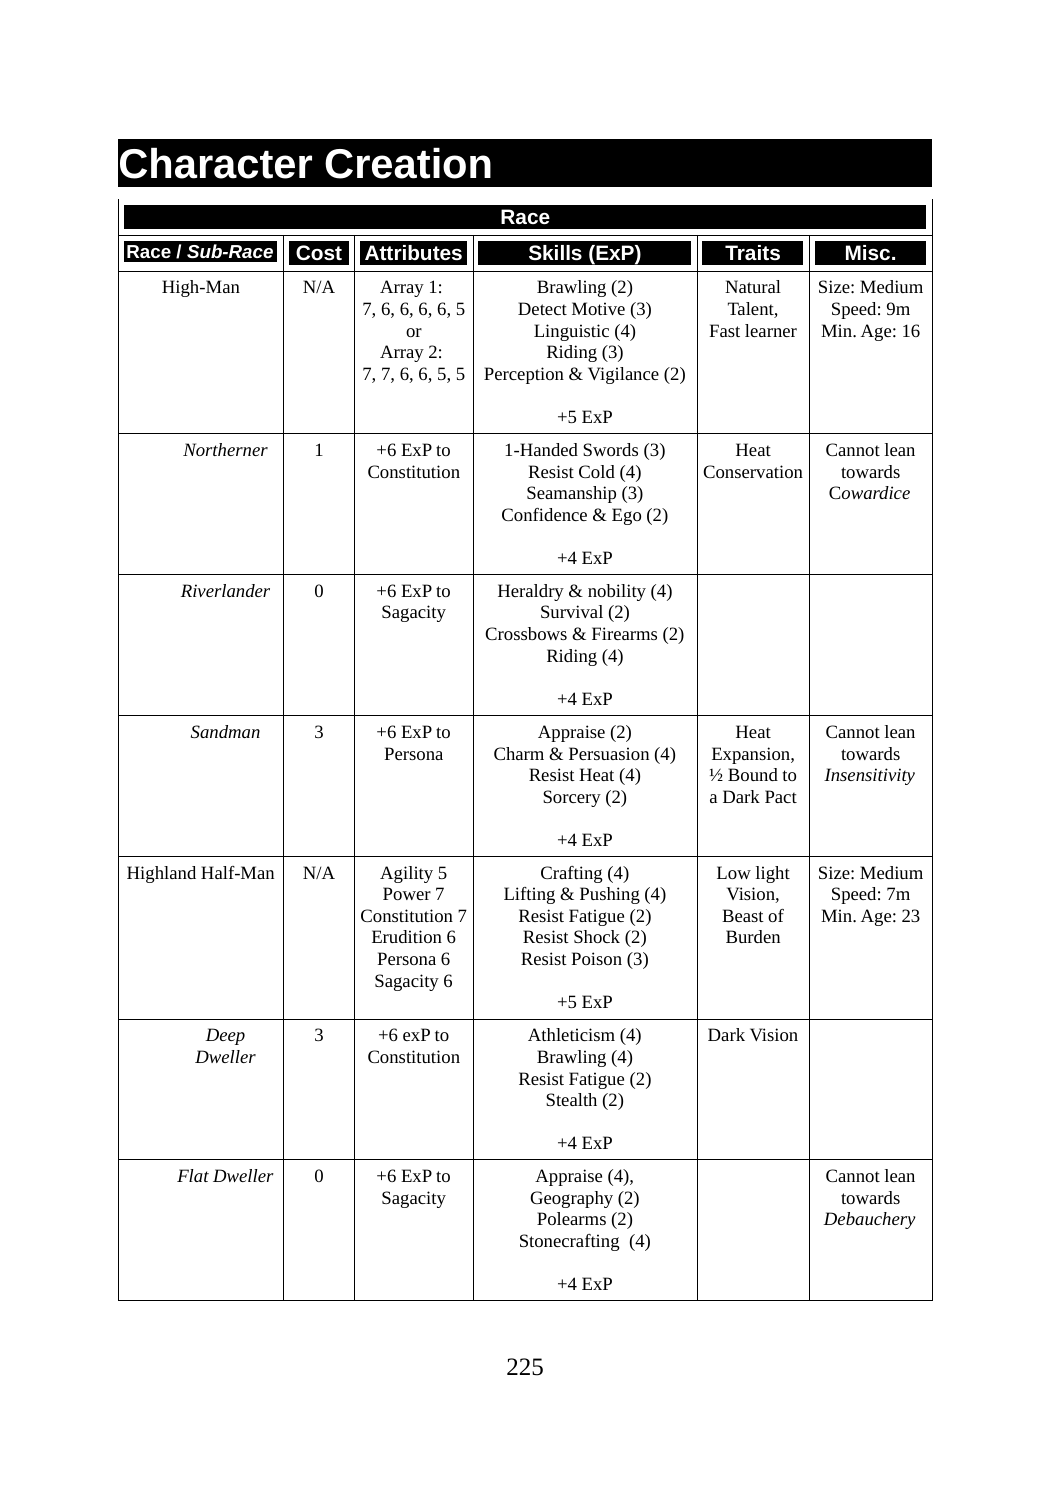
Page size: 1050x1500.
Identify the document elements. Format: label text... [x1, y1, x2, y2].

table_cell Array 1: 7, 6, 6, 6, 6, 5 or Array 2: 7, 7, 6, 6, 5, 5 [355, 272, 473, 433]
table_cell Highland Half-Man [119, 857, 283, 1018]
table_cell [698, 575, 809, 715]
table_cell 3 [284, 716, 354, 856]
table_cell Heat Expansion, ½ Bound to a Dark Pact [698, 716, 809, 856]
table_cell +6 ExP to Constitution [355, 434, 473, 574]
table_cell Traits [698, 236, 809, 271]
table_cell Natural Talent, Fast learner [698, 272, 809, 433]
table_cell Cannot lean towards Debauchery [810, 1160, 932, 1300]
table_cell Race / Sub-Race [119, 236, 283, 271]
table_cell 1-Handed Swords (3) Resist Cold (4) Seamanship (3) Confidence & Ego (2) +4 ExP [474, 434, 697, 574]
table_cell +6 ExP to Sagacity [355, 575, 473, 715]
table_header Race [119, 199, 932, 235]
table_cell Misc. [810, 236, 932, 271]
table_cell Riverlander [119, 575, 283, 715]
table_cell Cannot lean towards Insensitivity [810, 716, 932, 856]
table_cell Brawling (2) Detect Motive (3) Linguistic (4) Riding (3) Perception & Vigilance (2) +5 ExP [474, 272, 697, 433]
table_cell Size: Medium Speed: 7m Min. Age: 23 [810, 857, 932, 1018]
table_cell 0 [284, 1160, 354, 1300]
table_cell Northerner [119, 434, 283, 574]
table_cell Athleticism (4) Brawling (4) Resist Fatigue (2) Stealth (2) +4 ExP [474, 1020, 697, 1159]
subtitle Character Creation [118, 139, 932, 187]
table_cell N/A [284, 857, 354, 1018]
table_cell Agility 5 Power 7 Constitution 7 Erudition 6 Persona 6 Sagacity 6 [355, 857, 473, 1018]
table_cell Dark Vision [698, 1020, 809, 1159]
table_cell Crafting (4) Lifting & Pushing (4) Resist Fatigue (2) Resist Shock (2) Resist Poison (3) +5 ExP [474, 857, 697, 1018]
table_cell Appraise (4), Geography (2) Polearms (2) Stonecrafting (4) +4 ExP [474, 1160, 697, 1300]
table_cell Attributes [355, 236, 473, 271]
table_cell Heraldry & nobility (4) Survival (2) Crossbows & Firearms (2) Riding (4) +4 ExP [474, 575, 697, 715]
table_cell Heat Conservation [698, 434, 809, 574]
table_cell Cost [284, 236, 354, 271]
table_cell +6 ExP to Persona [355, 716, 473, 856]
table_cell Low light Vision, Beast of Burden [698, 857, 809, 1018]
table_cell +6 exP to Constitution [355, 1020, 473, 1159]
table_cell [698, 1160, 809, 1300]
table_cell Appraise (2) Charm & Persuasion (4) Resist Heat (4) Sorcery (2) +4 ExP [474, 716, 697, 856]
table_cell Size: Medium Speed: 9m Min. Age: 16 [810, 272, 932, 433]
table_cell Sandman [119, 716, 283, 856]
table_cell N/A [284, 272, 354, 433]
table_cell [810, 1020, 932, 1159]
table_cell 0 [284, 575, 354, 715]
table_cell 1 [284, 434, 354, 574]
table_cell Cannot lean towards Cowardice [810, 434, 932, 574]
table_cell Deep Dweller [119, 1020, 283, 1159]
table_cell 3 [284, 1020, 354, 1159]
table_cell Flat Dweller [119, 1160, 283, 1300]
table_cell Skills (ExP) [474, 236, 697, 271]
table_cell [810, 575, 932, 715]
table_cell High-Man [119, 272, 283, 433]
table_cell +6 ExP to Sagacity [355, 1160, 473, 1300]
